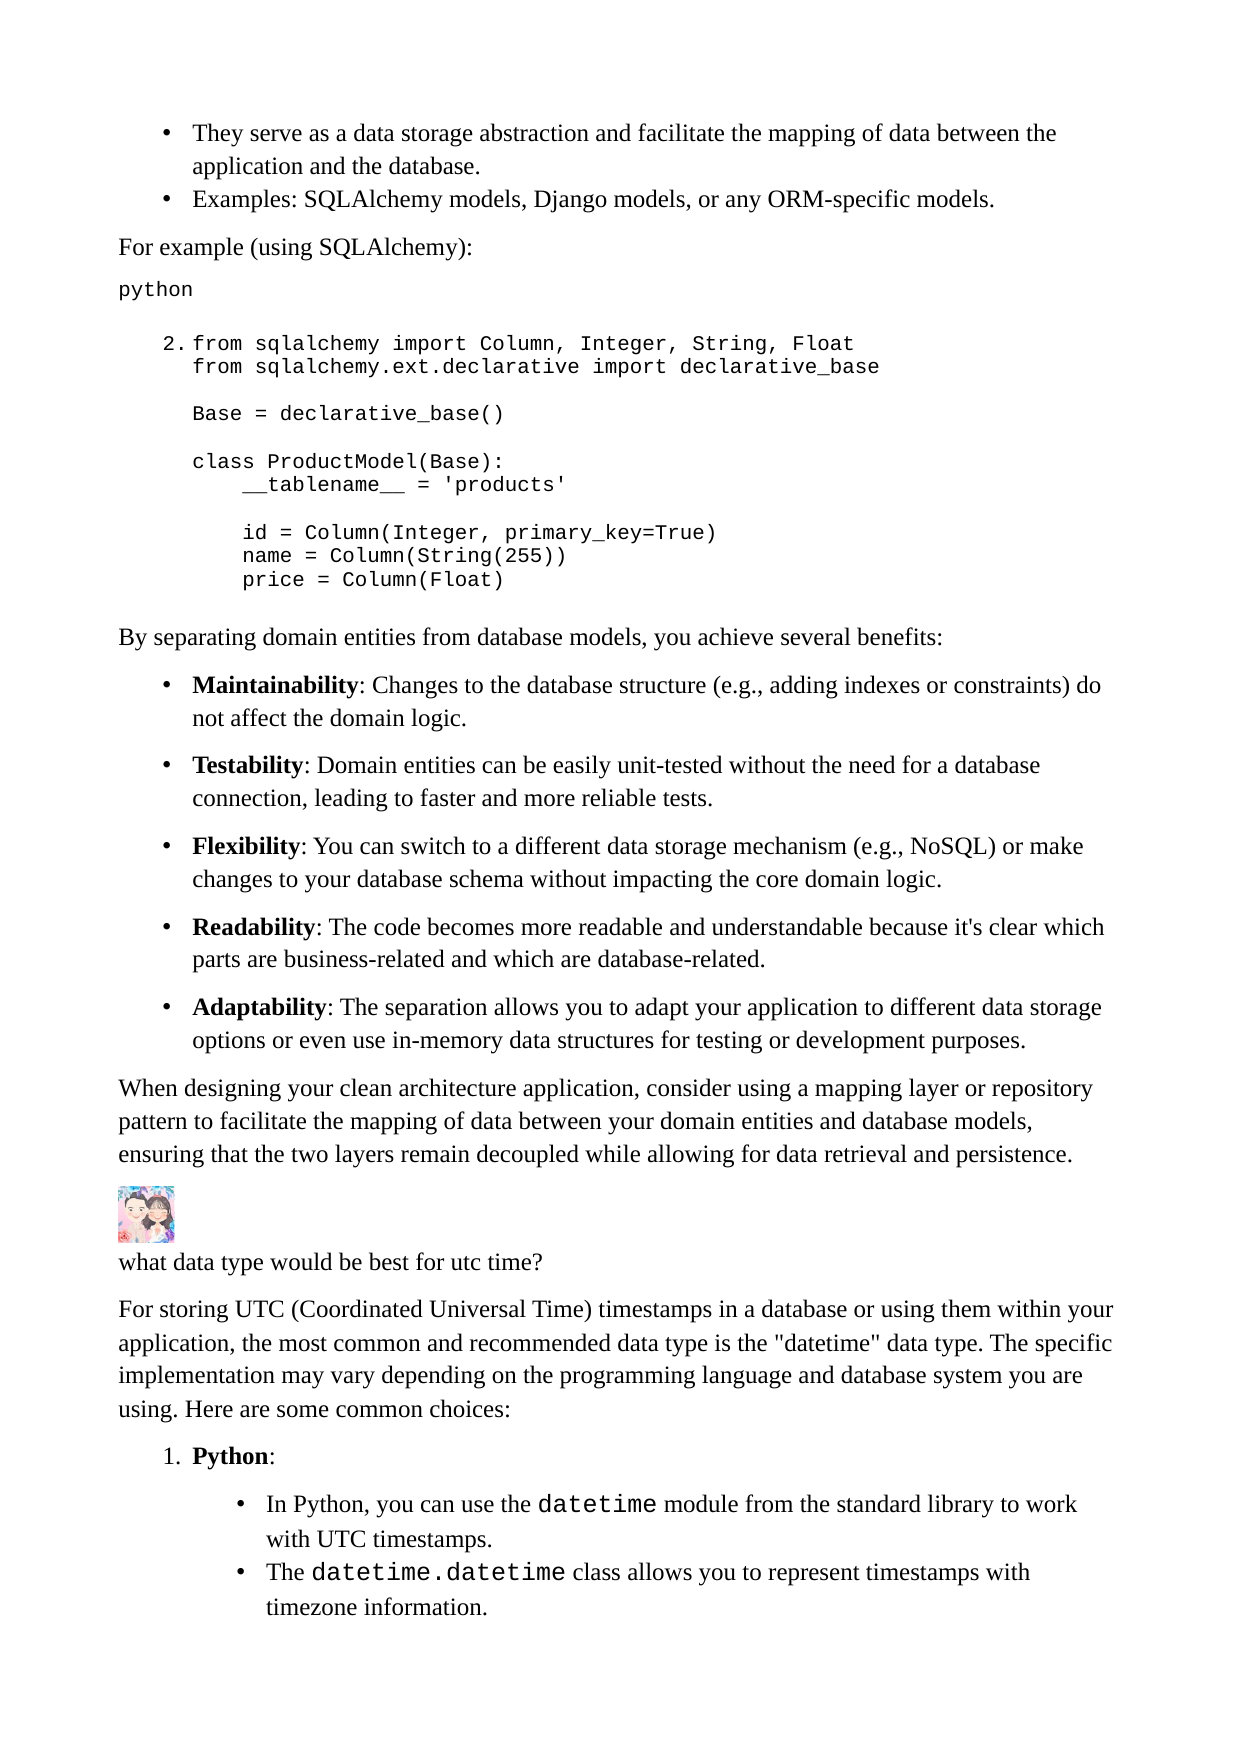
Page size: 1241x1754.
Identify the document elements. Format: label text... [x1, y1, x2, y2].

text By separating domain entities from database models, you achieve several benefits: [118, 622, 1122, 651]
list Base = declarative_base() [162, 403, 1122, 427]
list name = Column(String(255)) [162, 545, 1122, 569]
picture [118, 1186, 175, 1243]
list Examples: SQLAlchemy models, Django models, or any ORM-specific models. [162, 184, 1122, 213]
list Readability: The code becomes more readable and understandable because it's clear which parts are business-related and which are database-related. [162, 912, 1122, 973]
list Adaptability: The separation allows you to adapt your application to different data storage options or even use in-memory data structures for testing or development purposes. [162, 992, 1122, 1054]
list They serve as a data storage abstraction and facilitate the mapping of data between the application and the database. [162, 118, 1122, 180]
list The datetime.datetime class allows you to represent timestamps with timezone information. [236, 1557, 1122, 1621]
text python [118, 279, 1122, 303]
list Testability: Domain entities can be easily unit-tested without the need for a database connection, leading to faster and more reliable tests. [162, 750, 1122, 812]
text For example (using SQLAlchemy): [118, 232, 1122, 261]
text what data type would be best for utc time? [118, 1247, 1122, 1276]
list from sqlalchemy import Column, Integer, String, Float [162, 332, 1122, 356]
text When designing your clean architecture application, consider using a mapping layer or repository pattern to facilitate the mapping of data between your domain entities and database models, ensuring that the two layers remain decoupled while allowing for data retrieval and persistence. [118, 1073, 1122, 1168]
list id = Column(Integer, primary_key=True) [162, 522, 1122, 545]
list class ProductModel(Base): [162, 451, 1122, 474]
list In Python, you can use the datetime module from the standard library to work with UTC timestamps. [236, 1489, 1122, 1553]
text For storing UTC (Coordinated Universal Time) timestamps in a database or using them within your application, the most common and recommended data type is the "datetime" data type. The specific implementation may vary depending on the programming language and database system you are using. Here are some common choices: [118, 1294, 1122, 1422]
list Maintainability: Changes to the database structure (e.g., adding indexes or constraints) do not affect the domain logic. [162, 670, 1122, 731]
list __tablename__ = 'products' [162, 474, 1122, 498]
list from sqlalchemy.ext.declarative import declarative_base [162, 356, 1122, 380]
list Flexibility: You can switch to a different data storage mechanism (e.g., NoSQL) or make changes to your database schema without impacting the core domain logic. [162, 831, 1122, 893]
list price = Column(Float) [162, 569, 1122, 593]
list Python: [162, 1441, 1122, 1470]
